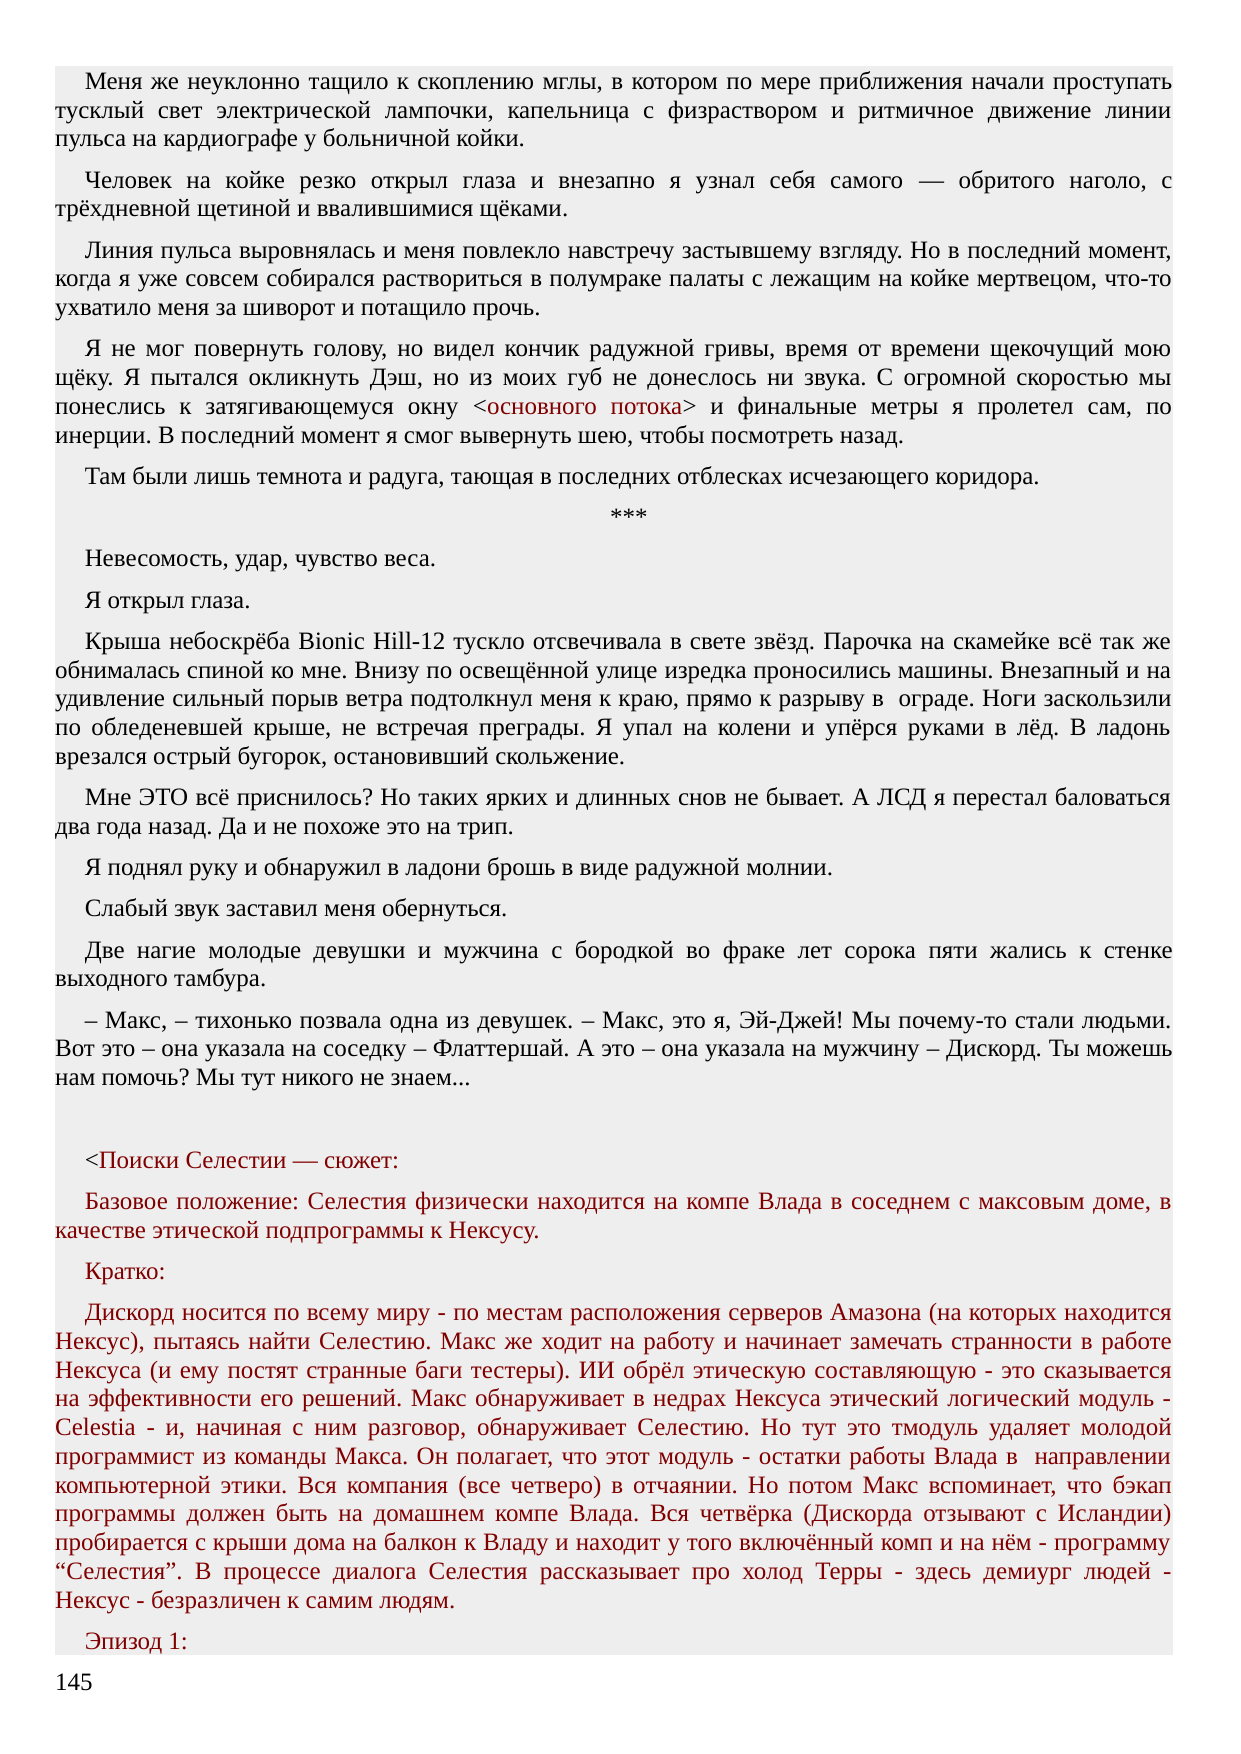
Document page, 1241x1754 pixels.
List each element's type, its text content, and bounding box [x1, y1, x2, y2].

text – Макс, – тихонько позвала одна из девушек. – Макс, это я, Эй-Джей! Мы почему-то стали людьми. Вот это – она указала на соседку – Флаттершай. А это – она указала на мужчину – Дискорд. Ты можешь нам помочь? Мы тут никого не знаем... [55, 1005, 1173, 1091]
text Я не мог повернуть голову, но видел кончик радужной гривы, время от времени щекочущий мою щёку. Я пытался окликнуть Дэш, но из моих губ не донеслось ни звука. С огромной скоростью мы понеслись к затягивающемуся окну <основного потока> и финальные метры я пролетел сам, по инерции. В последний момент я смог вывернуть шею, чтобы посмотреть назад. [55, 333, 1173, 448]
text Я открыл глаза. [55, 585, 1173, 613]
text Мне ЭТО всё приснилось? Но таких ярких и длинных снов не бывает. А ЛСД я перестал баловаться два года назад. Да и не похоже это на трип. [55, 782, 1173, 840]
text Крыша небоскрёба Bionic Hill-12 тускло отсвечивала в свете звёзд. Парочка на скамейке всё так же обнималась спиной ко мне. Внизу по освещённой улице изредка проносились машины. Внезапный и на удивление сильный порыв ветра подтолкнул меня к краю, прямо к разрыву в ограде. Ноги заскользили по обледеневшей крыше, не встречая преграды. Я упал на колени и упёрся руками в лёд. В ладонь врезался острый бугорок, остановивший скольжение. [55, 626, 1173, 770]
text *** [55, 502, 1173, 531]
text Линия пульса выровнялась и меня повлекло навстречу застывшему взгляду. Но в последний момент, когда я уже совсем собирался раствориться в полумраке палаты с лежащим на койке мертвецом, что-то ухватило меня за шиворот и потащило прочь. [55, 235, 1173, 321]
text Невесомость, удар, чувство веса. [55, 543, 1173, 572]
text Слабый звук заставил меня обернуться. [55, 893, 1173, 922]
text Меня же неуклонно тащило к скоплению мглы, в котором по мере приближения начали проступать тусклый свет электрической лампочки, капельница с физраствором и ритмичное движение линии пульса на кардиографе у больничной койки. [55, 66, 1173, 152]
text Кратко: [55, 1256, 1173, 1285]
text Эпизод 1: [55, 1626, 1173, 1655]
text Базовое положение: Селестия физически находится на компе Влада в соседнем с максовым доме, в качестве этической подпрограммы к Нексусу. [55, 1186, 1173, 1243]
text Две нагие молодые девушки и мужчина с бородкой во фраке лет сорока пяти жались к стенке выходного тамбура. [55, 935, 1173, 992]
text Дискорд носится по всему миру - по местам расположения серверов Амазона (на которых находится Нексус), пытаясь найти Селестию. Макс же ходит на работу и начинает замечать странности в работе Нексуса (и ему постят странные баги тестеры). ИИ обрёл этическую составляющую - это сказывается на эффективности его решений. Макс обнаруживает в недрах Нексуса этический логический модуль - Celestia - и, начиная с ним разговор, обнаруживает Селестию. Но тут это тмодуль удаляет молодой программист из команды Макса. Он полагает, что этот модуль - остатки работы Влада в направлении компьютерной этики. Вся компания (все четверо) в отчаянии. Но потом Макс вспоминает, что бэкап программы должен быть на домашнем компе Влада. Вся четвёрка (Дискорда отзывают с Исландии) пробирается с крыши дома на балкон к Владу и находит у того включённый комп и на нём - программу “Селестия”. В процессе диалога Селестия рассказывает про холод Терры - здесь демиург людей - Нексус - безразличен к самим людям. [55, 1297, 1173, 1613]
text Человек на койке резко открыл глаза и внезапно я узнал себя самого — обритого наголо, с трёхдневной щетиной и ввалившимися щёками. [55, 165, 1173, 222]
text Я поднял руку и обнаружил в ладони брошь в виде радужной молнии. [55, 852, 1173, 881]
text Там были лишь темнота и радуга, тающая в последних отблесках исчезающего коридора. [55, 461, 1173, 490]
text <Поиски Селестии — сюжет: [55, 1145, 1173, 1173]
